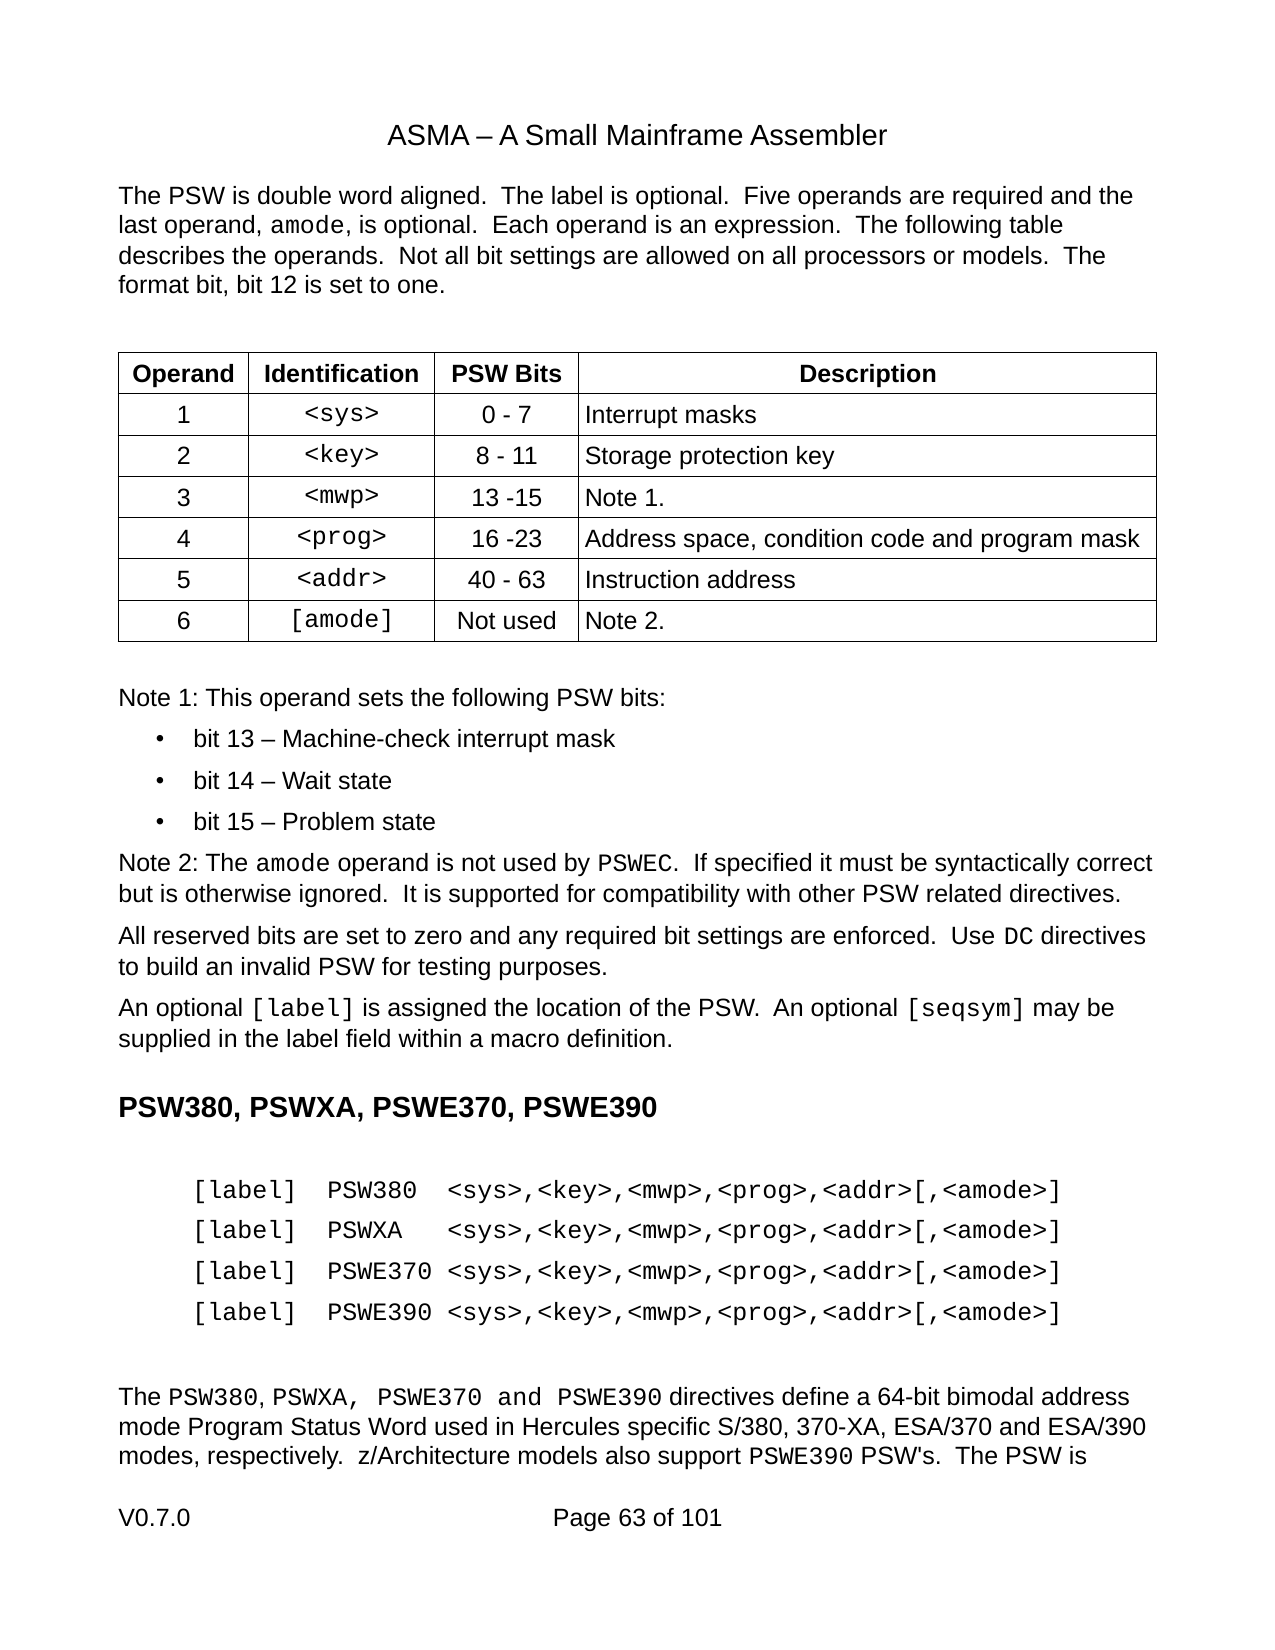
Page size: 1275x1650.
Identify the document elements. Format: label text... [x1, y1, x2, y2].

table_cell 13 -15 [435, 477, 578, 517]
table_cell Not used [435, 601, 578, 641]
text [label] PSWE390 <sys>,<key>,<mwp>,<prog>,<addr>[,<amode>] [192, 1300, 1157, 1328]
list bit 14 – Wait state [156, 766, 1157, 794]
table_cell 2 [119, 436, 248, 476]
table_cell Note 1. [579, 477, 1156, 517]
table_header PSW Bits [435, 353, 578, 393]
table_header Description [579, 353, 1156, 393]
table_cell 8 - 11 [435, 436, 578, 476]
table_cell 1 [119, 394, 248, 434]
text An optional [label] is assigned the location of the PSW. An optional [seqsym] may be supplied in the label field within a macro definition. [118, 993, 1157, 1052]
table_cell Note 2. [579, 601, 1156, 641]
table_cell 0 - 7 [435, 394, 578, 434]
table_cell Interrupt masks [579, 394, 1156, 434]
text Note 2: The amode operand is not used by PSWEC. If specified it must be syntactically correct but is otherwise ignored. It is supported for compatibility with other PSW related directives. [118, 848, 1157, 908]
table_cell [amode] [249, 601, 434, 641]
table_cell 40 - 63 [435, 559, 578, 599]
table_cell Storage protection key [579, 436, 1156, 476]
table_cell Address space, condition code and program mask [579, 518, 1156, 558]
table_header Identification [249, 353, 434, 393]
table_header Operand [119, 353, 248, 393]
table_cell <addr> [249, 559, 434, 599]
text Note 1: This operand sets the following PSW bits: [118, 683, 1157, 712]
text The PSW380, PSWXA, PSWE370 and PSWE390 directives define a 64-bit bimodal address mode Program Status Word used in Hercules specific S/380, 370-XA, ESA/370 and ESA/390 modes, respectively. z/Architecture models also support PSWE390 PSW's. The PSW is [118, 1381, 1157, 1472]
subtitle PSW380, PSWXA, PSWE370, PSWE390 [118, 1090, 1157, 1123]
text The PSW is double word aligned. The label is optional. Five operands are required and the last operand, amode, is optional. Each operand is an expression. The following table describes the operands. Not all bit settings are allowed on all processors or models. The format bit, bit 12 is set to one. [118, 181, 1157, 298]
table_cell 5 [119, 559, 248, 599]
table_cell 16 -23 [435, 518, 578, 558]
text [label] PSWXA <sys>,<key>,<mwp>,<prog>,<addr>[,<amode>] [192, 1218, 1157, 1246]
table_cell <sys> [249, 394, 434, 434]
table_cell <mwp> [249, 477, 434, 517]
table_cell <key> [249, 436, 434, 476]
table_cell 3 [119, 477, 248, 517]
list bit 15 – Problem state [156, 807, 1157, 836]
table_cell 4 [119, 518, 248, 558]
list bit 13 – Machine-check interrupt mask [156, 724, 1157, 753]
table_cell 6 [119, 601, 248, 641]
table_cell <prog> [249, 518, 434, 558]
text [label] PSW380 <sys>,<key>,<mwp>,<prog>,<addr>[,<amode>] [192, 1177, 1157, 1206]
table_cell Instruction address [579, 559, 1156, 599]
text All reserved bits are set to zero and any required bit settings are enforced. Use DC directives to build an invalid PSW for testing purposes. [118, 921, 1157, 980]
text [label] PSWE370 <sys>,<key>,<mwp>,<prog>,<addr>[,<amode>] [192, 1259, 1157, 1287]
